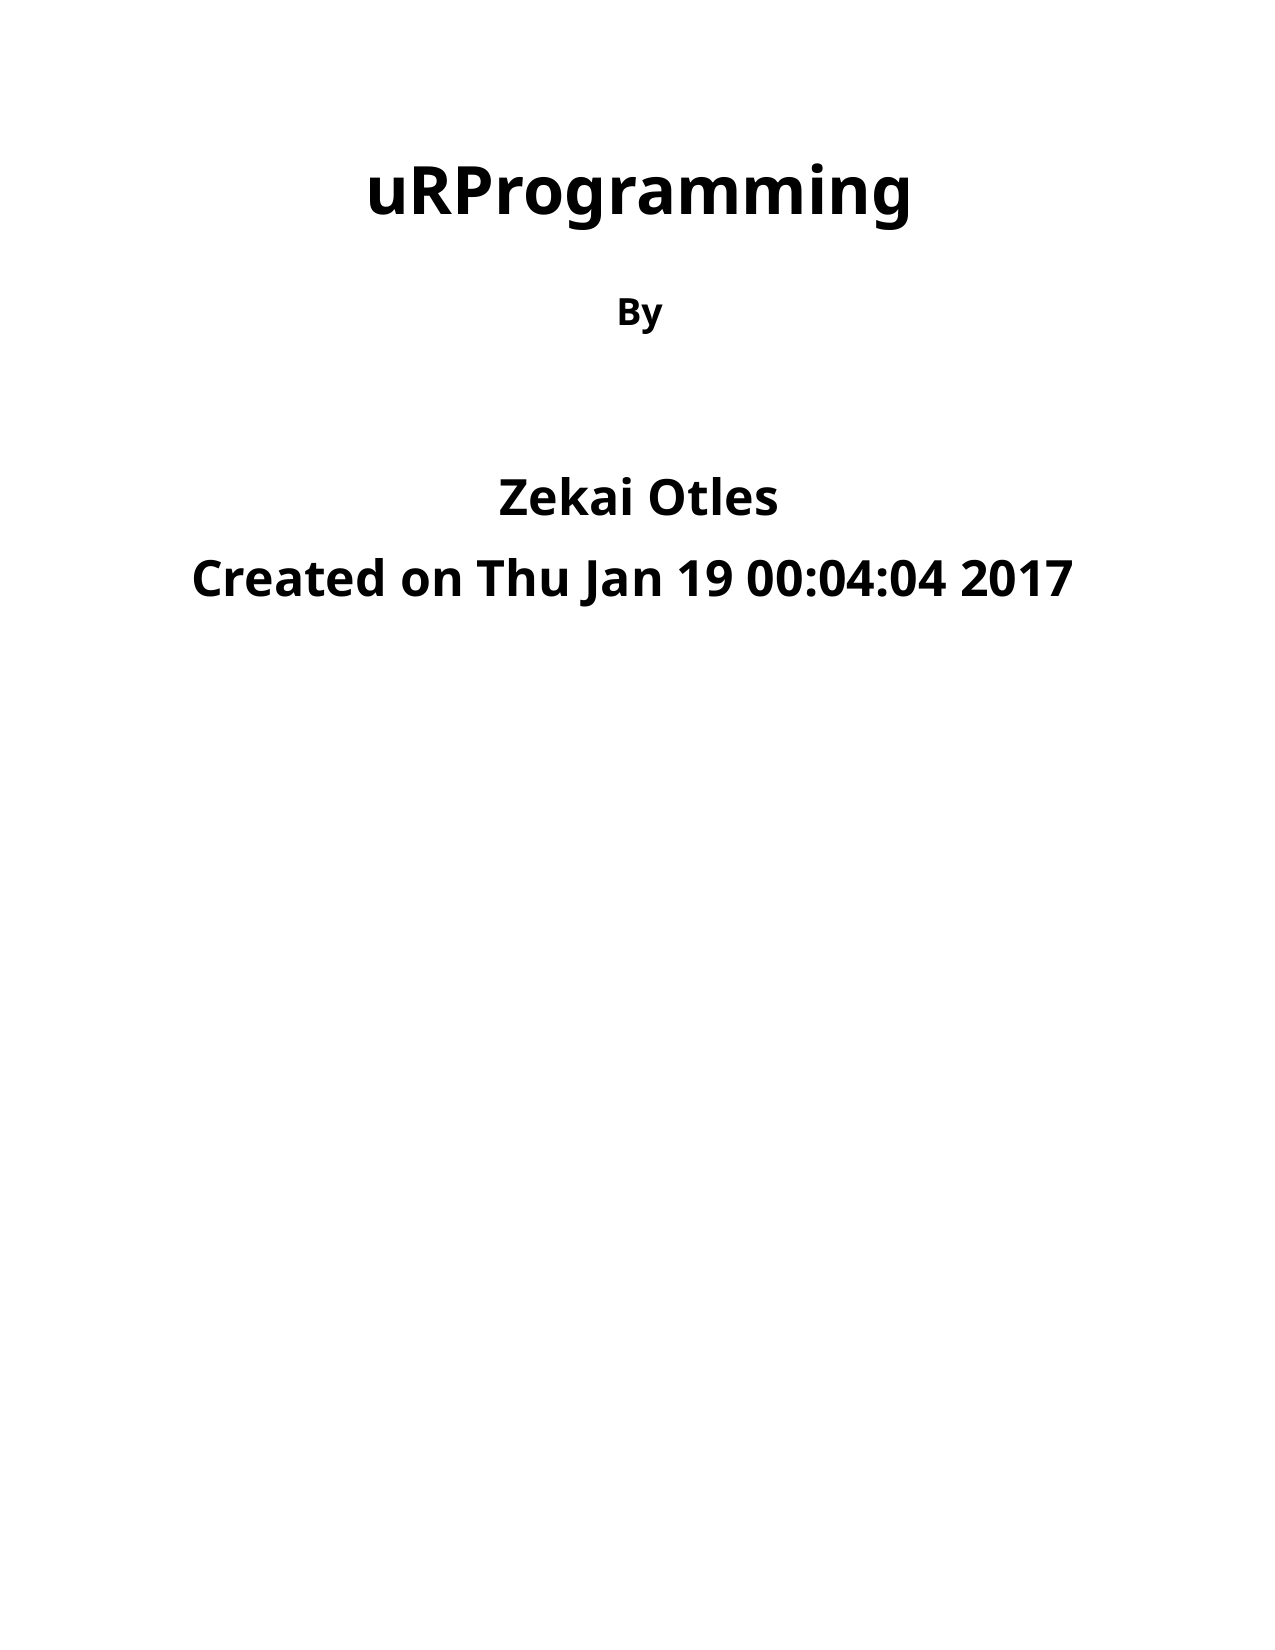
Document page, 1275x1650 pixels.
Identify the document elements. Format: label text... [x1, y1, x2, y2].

title Zekai Otles [196, 462, 1083, 530]
text Created on Thu Jan 19 00:04:04 2017 [121, 543, 1158, 611]
title uRProgramming By [196, 143, 1083, 336]
